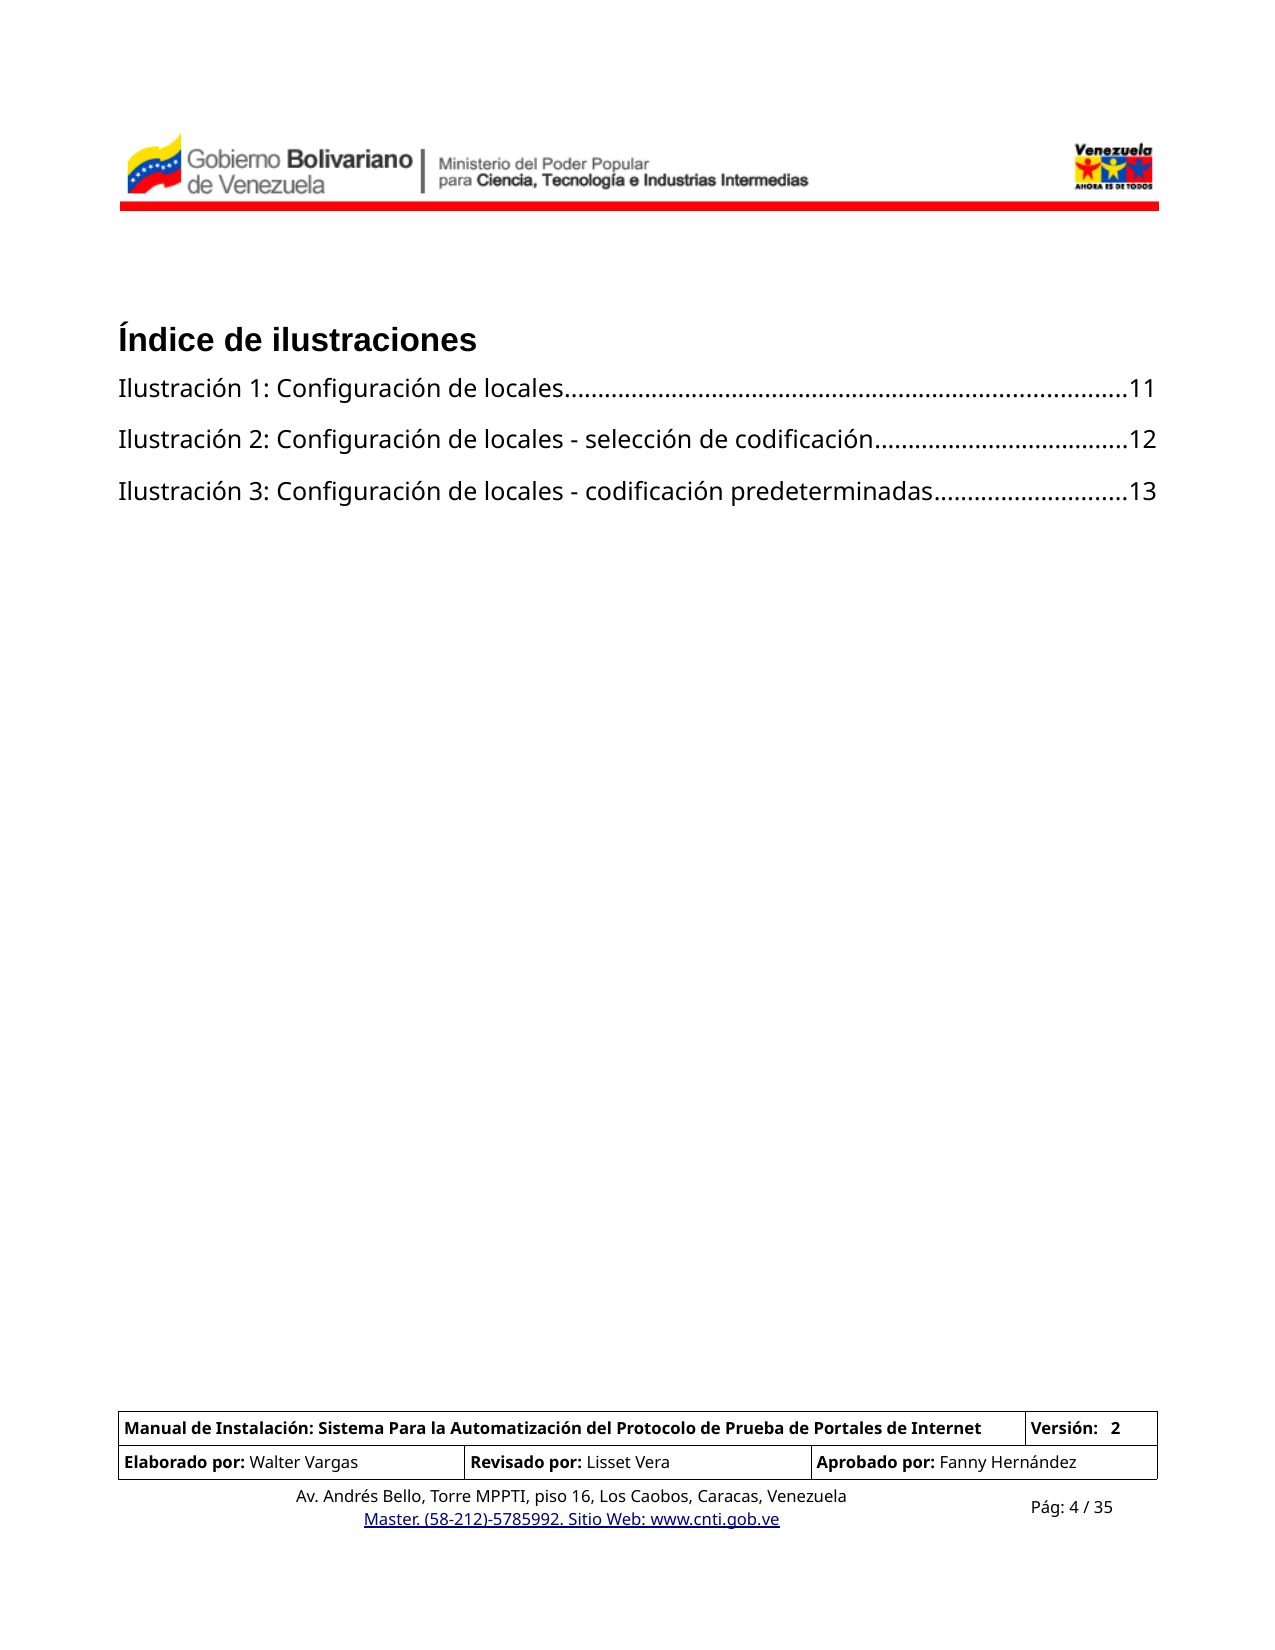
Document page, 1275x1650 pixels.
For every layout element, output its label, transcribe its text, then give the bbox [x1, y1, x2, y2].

text Ilustración 3: Configuración de locales - codificación predeterminadas 13 [118, 473, 1157, 507]
picture [120, 125, 1159, 211]
text Ilustración 1: Configuración de locales 11 [118, 371, 1157, 405]
text Ilustración 2: Configuración de locales - selección de codificación 12 [118, 422, 1157, 456]
subtitle Índice de ilustraciones [118, 320, 1157, 359]
